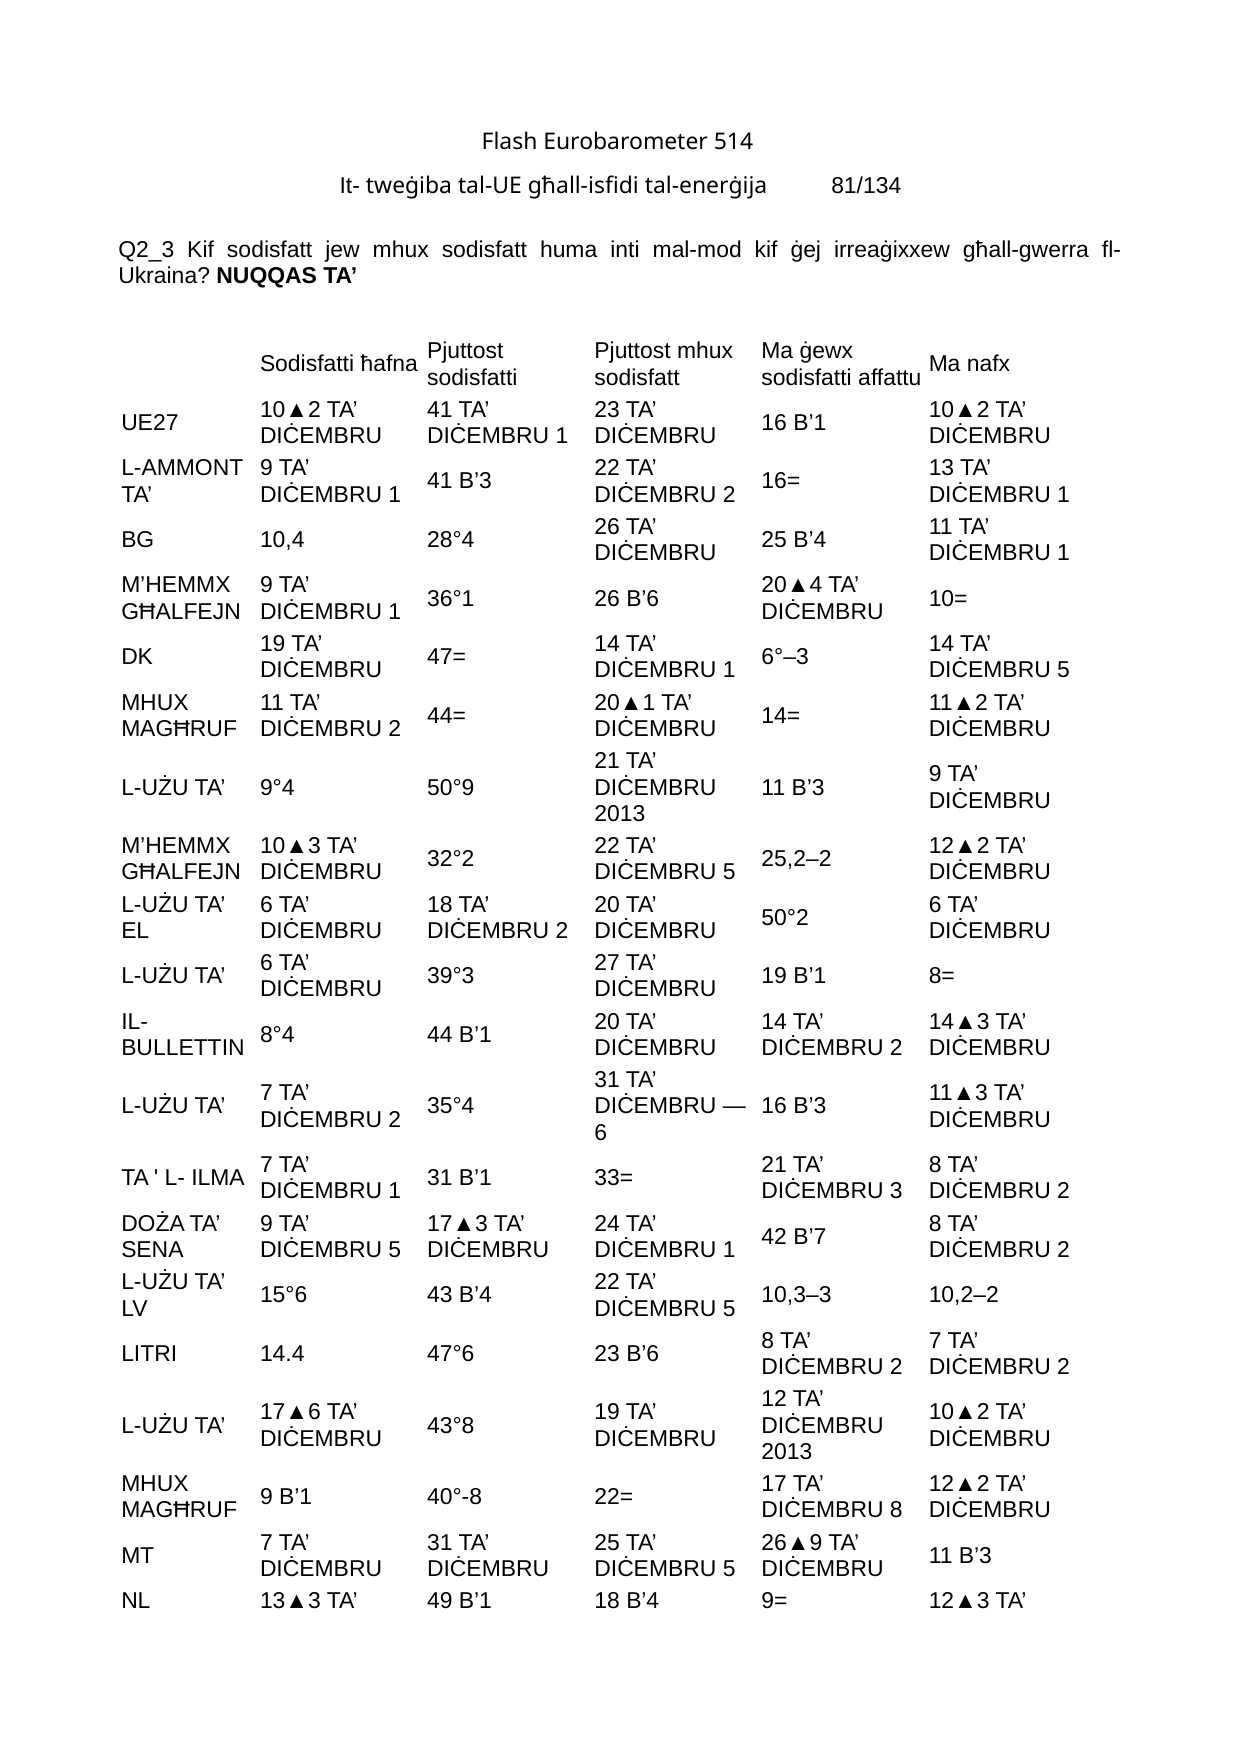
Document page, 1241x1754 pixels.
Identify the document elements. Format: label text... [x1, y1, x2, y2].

table_cell 14 TA’ DIĊEMBRU 2 [758, 1005, 926, 1063]
table_cell 23 B’6 [591, 1324, 758, 1382]
table_cell 11▲3 TA’ DIĊEMBRU [926, 1063, 1093, 1148]
table_cell 8 TA’ DIĊEMBRU 2 [758, 1324, 926, 1382]
table_cell 17▲3 TA’ DIĊEMBRU [424, 1207, 591, 1265]
table_cell 6 TA’ DIĊEMBRU [257, 888, 424, 946]
table_cell 7 TA’ DIĊEMBRU [257, 1526, 424, 1584]
table_cell 9 TA’ DIĊEMBRU 1 [257, 451, 424, 510]
table_cell 32°2 [424, 829, 591, 888]
table_cell 10= [926, 569, 1093, 627]
table_cell 7 TA’ DIĊEMBRU 2 [926, 1324, 1093, 1382]
table_header [118, 334, 257, 393]
table_cell 9 B’1 [257, 1467, 424, 1526]
table_cell 40°-8 [424, 1467, 591, 1526]
table_cell 47= [424, 627, 591, 686]
table_cell 8 TA’ DIĊEMBRU 2 [926, 1148, 1093, 1207]
table_cell 36°1 [424, 569, 591, 627]
table_cell IL-BULLETTIN [118, 1005, 257, 1063]
table_cell 11 TA’ DIĊEMBRU 2 [257, 686, 424, 744]
table_cell 19 B’1 [758, 946, 926, 1005]
table_cell 47°6 [424, 1324, 591, 1382]
table_cell 25,2–2 [758, 829, 926, 888]
table_cell 14.4 [257, 1324, 424, 1382]
table_cell 22 TA’ DIĊEMBRU 5 [591, 1265, 758, 1324]
table_cell 43°8 [424, 1382, 591, 1467]
table_cell 9= [758, 1584, 926, 1617]
table_cell NL [118, 1584, 257, 1617]
table_cell 9 TA’ DIĊEMBRU 5 [257, 1207, 424, 1265]
table_cell 31 TA’ DIĊEMBRU — 6 [591, 1063, 758, 1148]
table_cell 11 B’3 [926, 1526, 1093, 1584]
table_header Pjuttost sodisfatti [424, 334, 591, 393]
table_header Sodisfatti ħafna [257, 334, 424, 393]
table_cell 21 TA’ DIĊEMBRU 2013 [591, 744, 758, 829]
table_cell 41 TA’ DIĊEMBRU 1 [424, 393, 591, 451]
table_cell MHUX MAGĦRUF [118, 1467, 257, 1526]
table_header Pjuttost mhux sodisfatt [591, 334, 758, 393]
table_cell 16= [758, 451, 926, 510]
table_cell 9 TA’ DIĊEMBRU 1 [257, 569, 424, 627]
table_cell L-UŻU TA’ [118, 1063, 257, 1148]
table_cell L-AMMONT TA’ [118, 451, 257, 510]
table_cell 10,4 [257, 510, 424, 568]
table_cell 23 TA’ DIĊEMBRU [591, 393, 758, 451]
table_cell 11 B’3 [758, 744, 926, 829]
table_cell 14 TA’ DIĊEMBRU 5 [926, 627, 1093, 686]
table_header Ma ġewx sodisfatti affattu [758, 334, 926, 393]
table_cell BG [118, 510, 257, 568]
table_cell 6 TA’ DIĊEMBRU [926, 888, 1093, 946]
table_cell TA ' L- ILMA [118, 1148, 257, 1207]
table_cell 41 B’3 [424, 451, 591, 510]
table_cell 19 TA’ DIĊEMBRU [591, 1382, 758, 1467]
table_cell 39°3 [424, 946, 591, 1005]
table_cell 10▲2 TA’ DIĊEMBRU [926, 393, 1093, 451]
table_cell L-UŻU TA’ [118, 744, 257, 829]
table_cell MHUX MAGĦRUF [118, 686, 257, 744]
table_cell 33= [591, 1148, 758, 1207]
table_cell 21 TA’ DIĊEMBRU 3 [758, 1148, 926, 1207]
table_cell 6 TA’ DIĊEMBRU [257, 946, 424, 1005]
table_cell 22 TA’ DIĊEMBRU 2 [591, 451, 758, 510]
table_cell 7 TA’ DIĊEMBRU 2 [257, 1063, 424, 1148]
table_cell 35°4 [424, 1063, 591, 1148]
table_cell UE27 [118, 393, 257, 451]
table_cell 18 B’4 [591, 1584, 758, 1617]
table_cell 24 TA’ DIĊEMBRU 1 [591, 1207, 758, 1265]
table_cell 28°4 [424, 510, 591, 568]
table_cell 8°4 [257, 1005, 424, 1063]
table_cell 8= [926, 946, 1093, 1005]
table_cell 44 B’1 [424, 1005, 591, 1063]
table_cell 20 TA’ DIĊEMBRU [591, 888, 758, 946]
table_cell 7 TA’ DIĊEMBRU 1 [257, 1148, 424, 1207]
table_cell 10▲2 TA’ DIĊEMBRU [926, 1382, 1093, 1467]
table_cell M’HEMMX GĦALFEJN [118, 569, 257, 627]
table_cell 42 B’7 [758, 1207, 926, 1265]
table_cell L-UŻU TA’ EL [118, 888, 257, 946]
table_cell 16 B’3 [758, 1063, 926, 1148]
table_cell LITRI [118, 1324, 257, 1382]
table_cell 10▲3 TA’ DIĊEMBRU [257, 829, 424, 888]
table_cell 26 TA’ DIĊEMBRU [591, 510, 758, 568]
table_cell 26▲9 TA’ DIĊEMBRU [758, 1526, 926, 1584]
table_cell 14= [758, 686, 926, 744]
table_cell 20 TA’ DIĊEMBRU [591, 1005, 758, 1063]
table_cell 43 B’4 [424, 1265, 591, 1324]
table_cell MT [118, 1526, 257, 1584]
table_cell 27 TA’ DIĊEMBRU [591, 946, 758, 1005]
table_cell 12▲3 TA’ [926, 1584, 1093, 1617]
table_cell 11▲2 TA’ DIĊEMBRU [926, 686, 1093, 744]
table_cell 13▲3 TA’ [257, 1584, 424, 1617]
table_cell 11 TA’ DIĊEMBRU 1 [926, 510, 1093, 568]
table_cell 49 B’1 [424, 1584, 591, 1617]
table_cell 9 TA’ DIĊEMBRU [926, 744, 1093, 829]
table_cell 13 TA’ DIĊEMBRU 1 [926, 451, 1093, 510]
table_cell 50°9 [424, 744, 591, 829]
table_cell 10,3–3 [758, 1265, 926, 1324]
table_cell 50°2 [758, 888, 926, 946]
table_cell 16 B’1 [758, 393, 926, 451]
table_cell 9°4 [257, 744, 424, 829]
table_cell 8 TA’ DIĊEMBRU 2 [926, 1207, 1093, 1265]
table_cell 19 TA’ DIĊEMBRU [257, 627, 424, 686]
table_cell 6°–3 [758, 627, 926, 686]
table_cell L-UŻU TA’ LV [118, 1265, 257, 1324]
table_cell 17 TA’ DIĊEMBRU 8 [758, 1467, 926, 1526]
text Q2_3 Kif sodisfatt jew mhux sodisfatt huma inti mal-mod kif ġej irreaġixxew għall-gwerra fl-Ukraina? NUQQAS TA’ [118, 236, 1122, 289]
table_cell 22 TA’ DIĊEMBRU 5 [591, 829, 758, 888]
table_cell 12 TA’ DIĊEMBRU 2013 [758, 1382, 926, 1467]
table_cell DK [118, 627, 257, 686]
table_cell 10,2–2 [926, 1265, 1093, 1324]
table_cell 44= [424, 686, 591, 744]
table_cell 25 TA’ DIĊEMBRU 5 [591, 1526, 758, 1584]
table_cell 26 B’6 [591, 569, 758, 627]
table_cell 14 TA’ DIĊEMBRU 1 [591, 627, 758, 686]
table_cell 10▲2 TA’ DIĊEMBRU [257, 393, 424, 451]
table_header Ma nafx [926, 334, 1093, 393]
table_cell L-UŻU TA’ [118, 1382, 257, 1467]
table_cell 25 B’4 [758, 510, 926, 568]
table_cell 22= [591, 1467, 758, 1526]
table_cell DOŻA TA’ SENA [118, 1207, 257, 1265]
table_cell 12▲2 TA’ DIĊEMBRU [926, 1467, 1093, 1526]
table_cell 15°6 [257, 1265, 424, 1324]
table_cell 17▲6 TA’ DIĊEMBRU [257, 1382, 424, 1467]
table_cell M’HEMMX GĦALFEJN [118, 829, 257, 888]
table_cell 20▲4 TA’ DIĊEMBRU [758, 569, 926, 627]
table_cell 31 B’1 [424, 1148, 591, 1207]
table_cell 18 TA’ DIĊEMBRU 2 [424, 888, 591, 946]
table_cell 12▲2 TA’ DIĊEMBRU [926, 829, 1093, 888]
table_cell 14▲3 TA’ DIĊEMBRU [926, 1005, 1093, 1063]
table_cell 20▲1 TA’ DIĊEMBRU [591, 686, 758, 744]
table_cell 31 TA’ DIĊEMBRU [424, 1526, 591, 1584]
table_cell L-UŻU TA’ [118, 946, 257, 1005]
